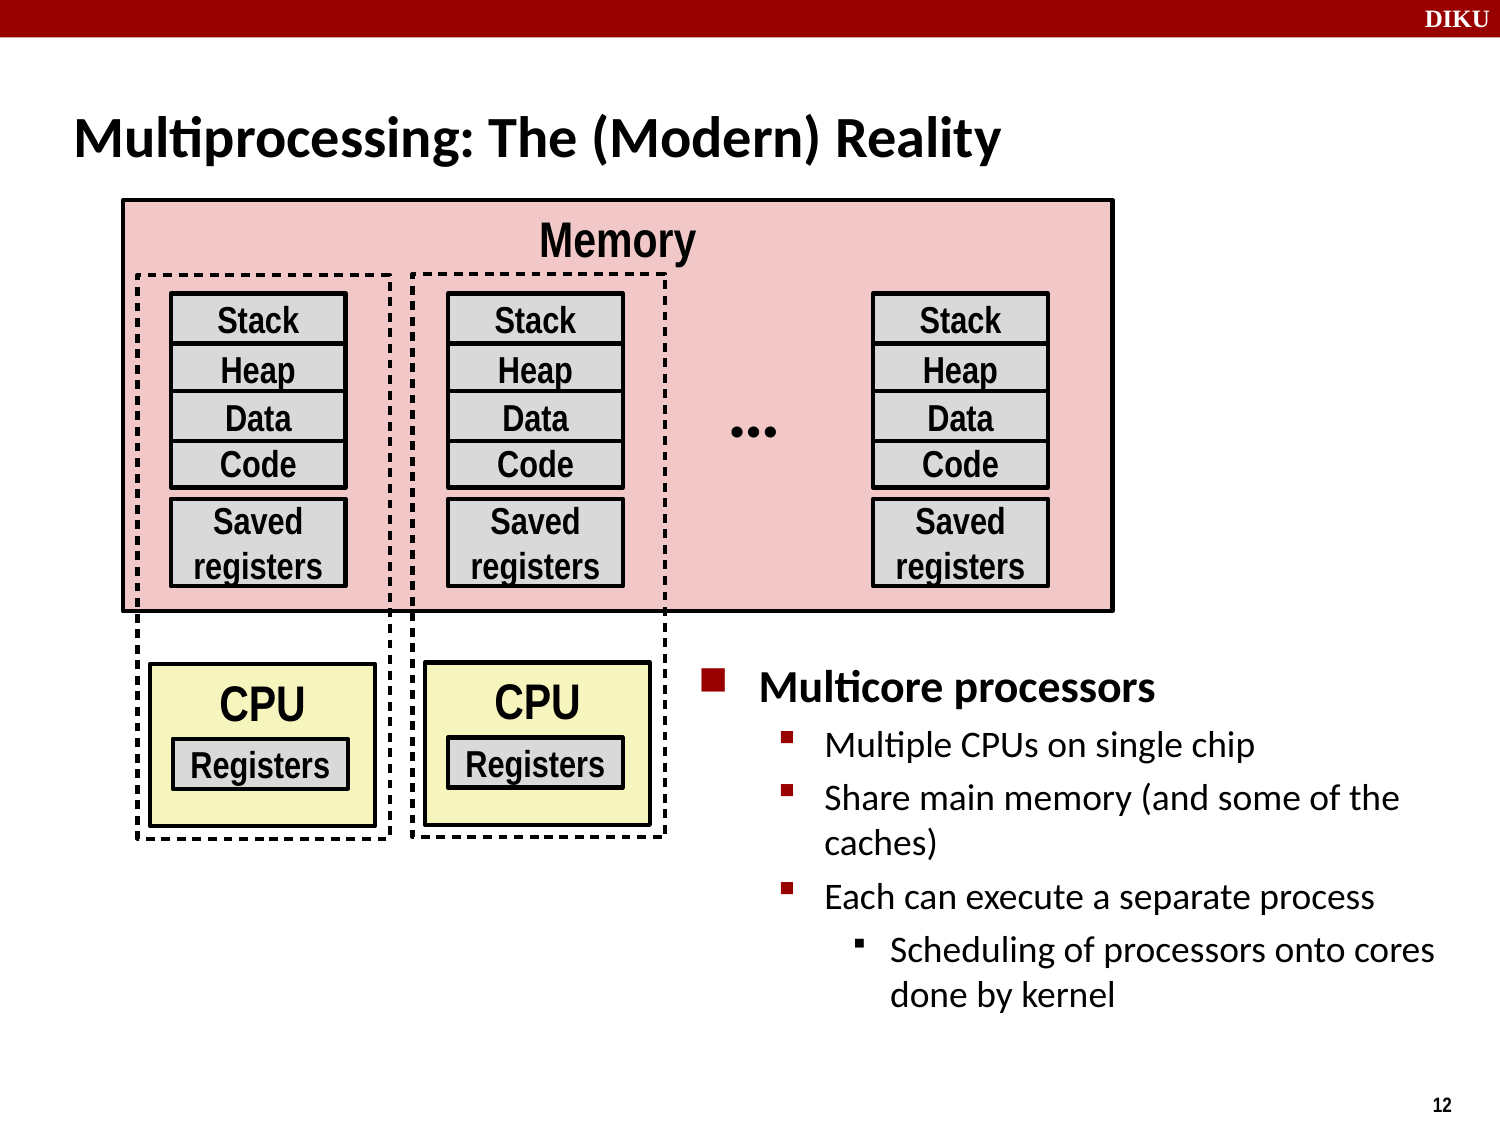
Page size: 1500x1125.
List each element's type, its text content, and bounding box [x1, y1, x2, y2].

text_box Code [872, 441, 1048, 488]
text_box Heap [282, 366, 289, 380]
text_box Registers [447, 737, 623, 788]
text_box Heap [872, 343, 1048, 390]
text_box Stack [170, 293, 346, 343]
text_box Code [447, 441, 623, 488]
text_box Code [170, 441, 346, 488]
text_box Saved registers [872, 498, 1048, 587]
text_box Stack [872, 293, 1048, 343]
text_box Memory [123, 199, 1113, 612]
text_box Registers [172, 738, 348, 789]
title Multiprocessing: The (Modern) Reality [58, 71, 1450, 197]
text_box … [712, 355, 796, 460]
text_box Data [170, 390, 346, 441]
text_box CPU [149, 663, 375, 827]
text_box Saved registers [447, 498, 623, 587]
text_box Heap [985, 366, 992, 380]
text_box Saved registers [170, 498, 346, 587]
text_box Data [447, 390, 623, 441]
text_box Stack [447, 293, 623, 343]
text_box Heap [447, 343, 623, 390]
text_box CPU [424, 662, 650, 825]
text_box Data [872, 390, 1048, 441]
list Multicore processors Multiple CPUs on single chip Share main memory (and some of the caches) Each can execute a separate process Scheduling of processors onto cores done by kernel [687, 649, 1463, 1088]
text_box Heap [560, 366, 567, 380]
text_box Heap [170, 343, 346, 390]
